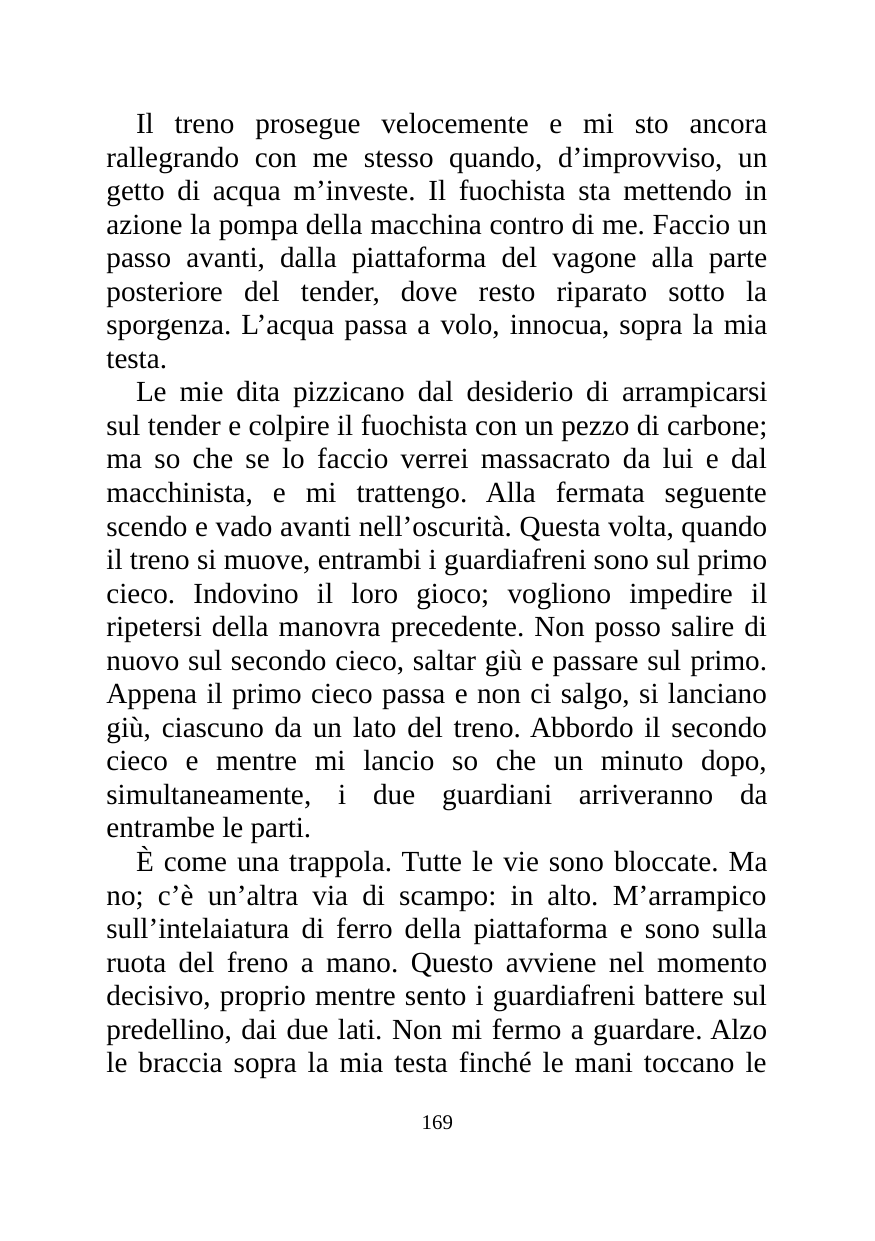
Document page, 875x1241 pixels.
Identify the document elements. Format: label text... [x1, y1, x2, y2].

text Il treno prosegue velocemente e mi sto ancora rallegrando con me stesso quando, d’improvviso, un getto di acqua m’investe. Il fuochista sta mettendo in azione la pompa della macchina contro di me. Faccio un passo avanti, dalla piattaforma del vagone alla parte posteriore del tender, dove resto riparato sotto la sporgenza. L’acqua passa a volo, innocua, sopra la mia testa. [106, 106, 768, 374]
text Le mie dita pizzicano dal desiderio di arrampicarsi sul tender e colpire il fuochista con un pezzo di carbone; ma so che se lo faccio verrei massacrato da lui e dal macchinista, e mi trattengo. Alla fermata seguente scendo e vado avanti nell’oscurità. Questa volta, quando il treno si muove, entrambi i guardiafreni sono sul primo cieco. Indovino il loro gioco; vogliono impedire il ripetersi della manovra precedente. Non posso salire di nuovo sul secondo cieco, saltar giù e passare sul primo. Appena il primo cieco passa e non ci salgo, si lanciano giù, ciascuno da un lato del treno. Abbordo il secondo cieco e mentre mi lancio so che un minuto dopo, simultaneamente, i due guardiani arriveranno da entrambe le parti. [106, 374, 768, 844]
text È come una trappola. Tutte le vie sono bloccate. Ma no; c’è un’altra via di scampo: in alto. M’arrampico sull’intelaiatura di ferro della piattaforma e sono sulla ruota del freno a mano. Questo avviene nel momento decisivo, proprio mentre sento i guardiafreni battere sul predellino, dai due lati. Non mi fermo a guardare. Alzo le braccia sopra la mia testa finché le mani toccano le [106, 844, 768, 1079]
